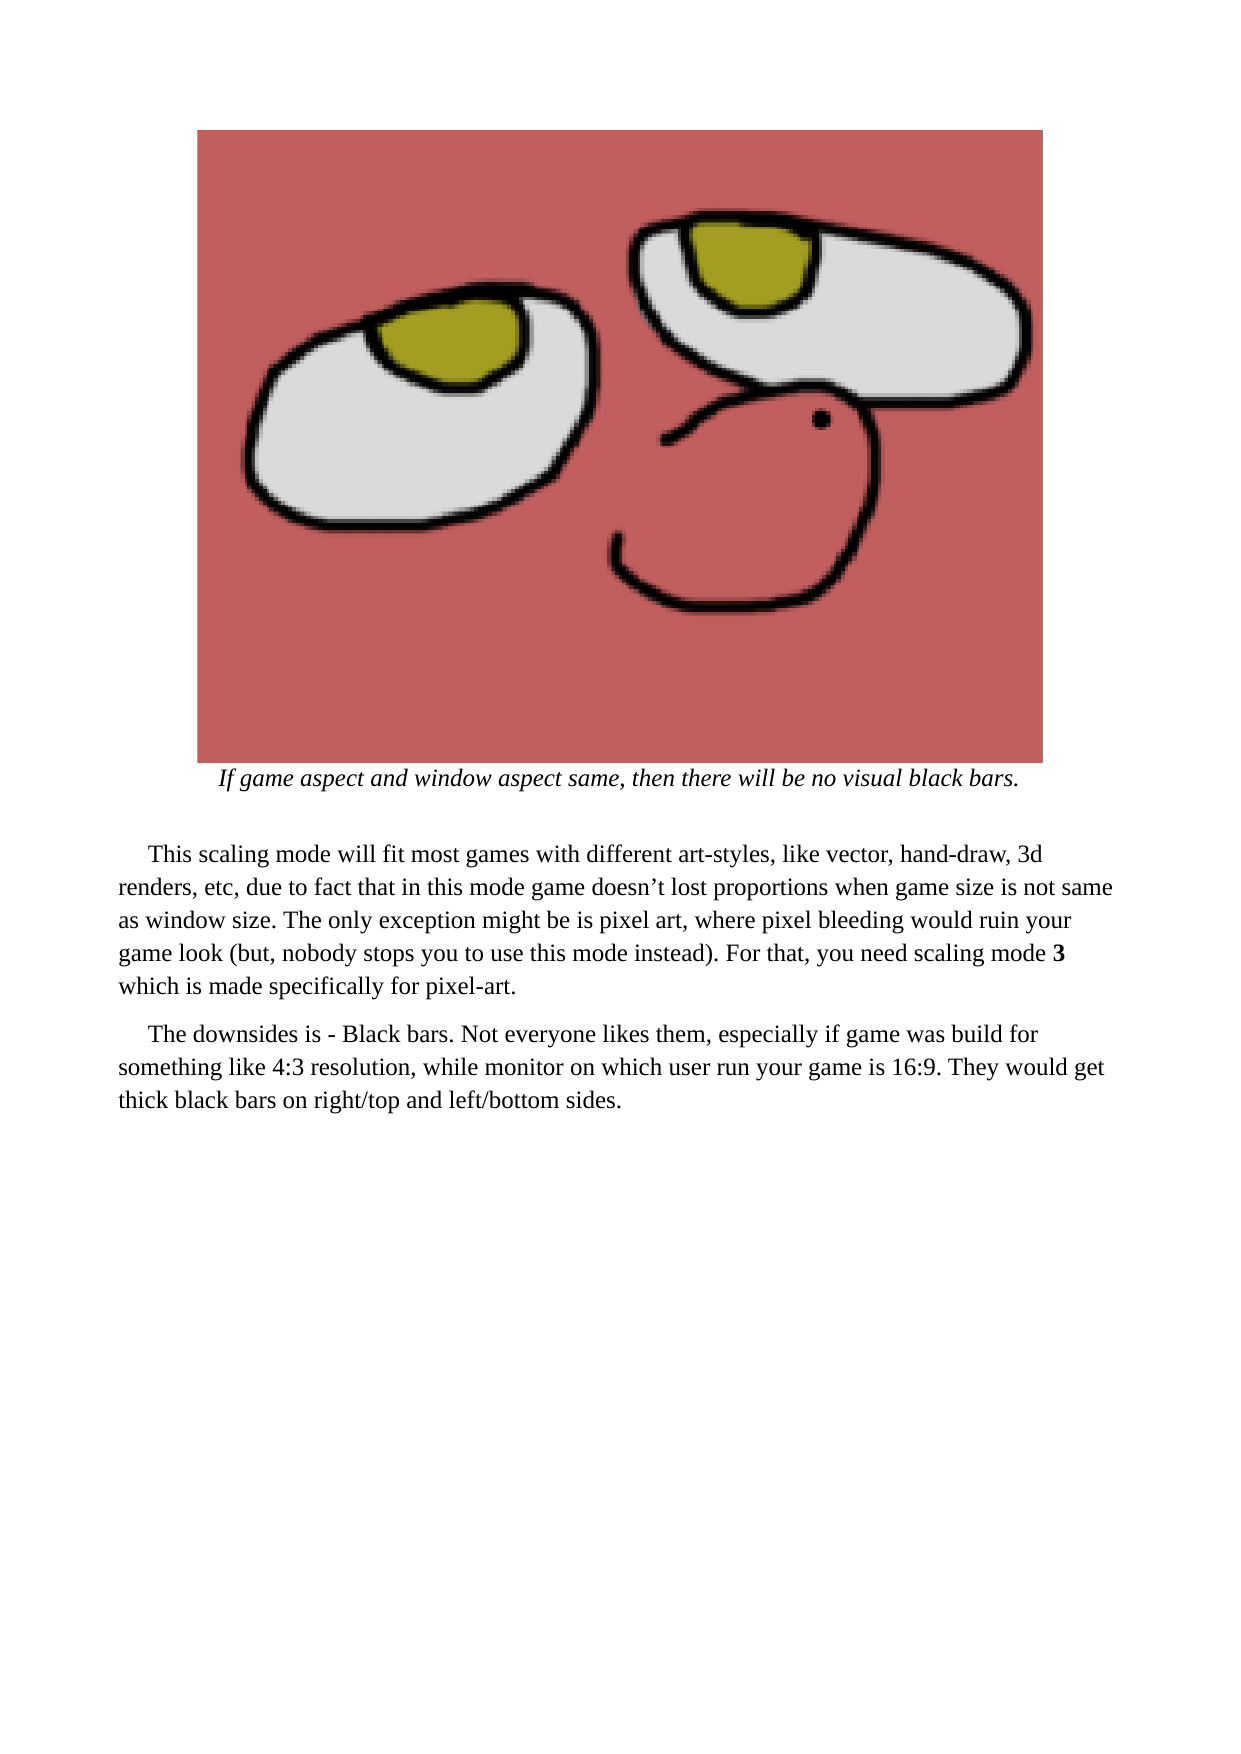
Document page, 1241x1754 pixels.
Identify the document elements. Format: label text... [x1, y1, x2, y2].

text The downsides is - Black bars. Not everyone likes them, especially if game was build for something like 4:3 resolution, while monitor on which user run your game is 16:9. They would get thick black bars on right/top and left/bottom sides. [118, 1019, 1122, 1114]
text If game aspect and window aspect same, then there will be no visual black bars. [198, 763, 1043, 792]
text This scaling mode will fit most games with different art-styles, like vector, hand-draw, 3d renders, etc, due to fact that in this mode game doesn’t lost proportions when game size is not same as window size. The only exception might be is pixel art, where pixel bleeding would ruin your game look (but, nobody stops you to use this mode instead). For that, you need scaling mode 3 which is made specifically for pixel-art. [118, 839, 1122, 1000]
picture [197, 130, 1043, 763]
